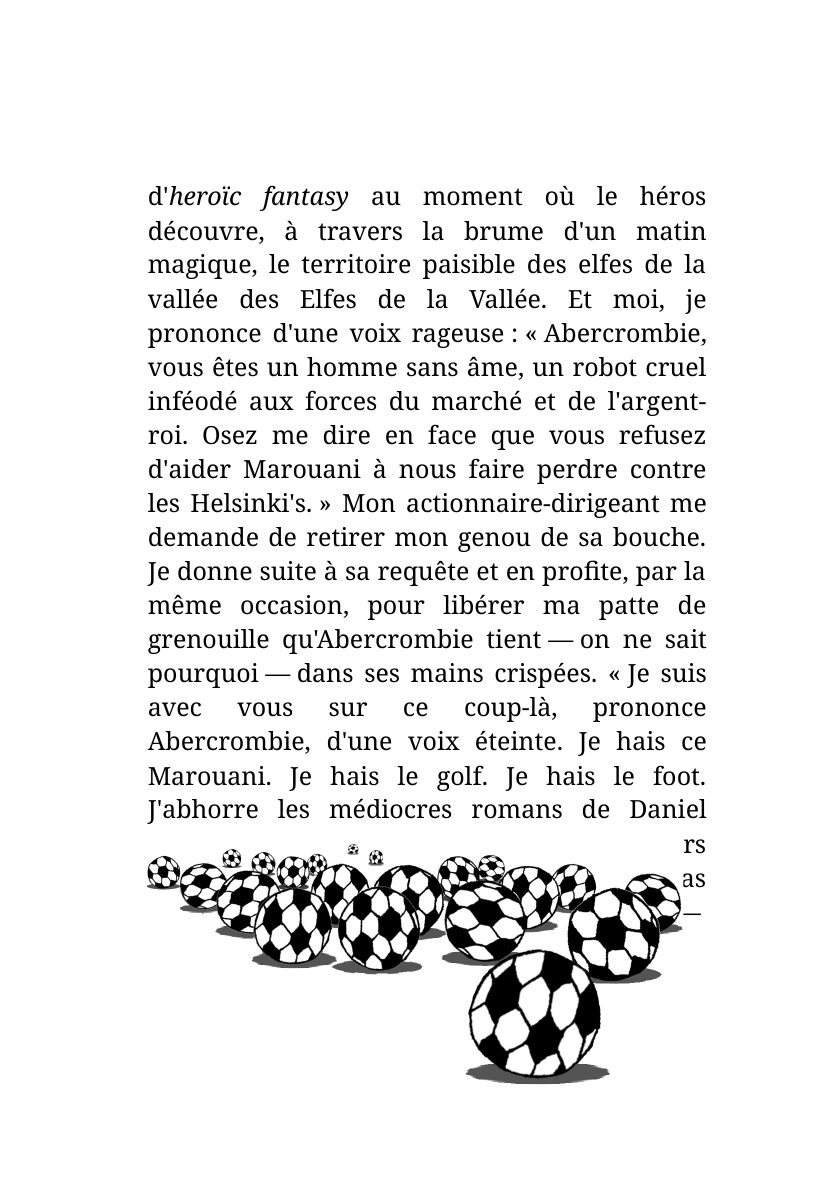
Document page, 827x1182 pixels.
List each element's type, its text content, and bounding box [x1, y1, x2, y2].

picture [143, 826, 684, 1089]
text d'heroïc fantasy au moment où le héros découvre, à travers la brume d'un matin magique, le territoire paisible des elfes de la vallée des Elfes de la Vallée. Et moi, je prononce d'une voix rageuse : « Abercrombie, vous êtes un homme sans âme, un robot cruel inféodé aux forces du marché et de l'argent-roi. Osez me dire en face que vous refusez d'aider Marouani à nous faire perdre contre les Helsinki's. » Mon actionnaire-dirigeant me demande de retirer mon genou de sa bouche. Je donne suite à sa requête et en profite, par la même occasion, pour libérer ma patte de grenouille qu'Abercrombie tient — on ne sait pourquoi — dans ses mains crispées. « Je suis avec vous sur ce coup-là, prononce Abercrombie, d'une voix éteinte. Je hais ce Marouani. Je hais le golf. Je hais le foot. J'abhorre les médiocres romans de Daniel Picouly. Je vomis sur le vomi des admirateurs de Daniel Pennac. Je précise que je n'ai pas d'hostilité systématique — ni systémique — [148, 179, 707, 928]
